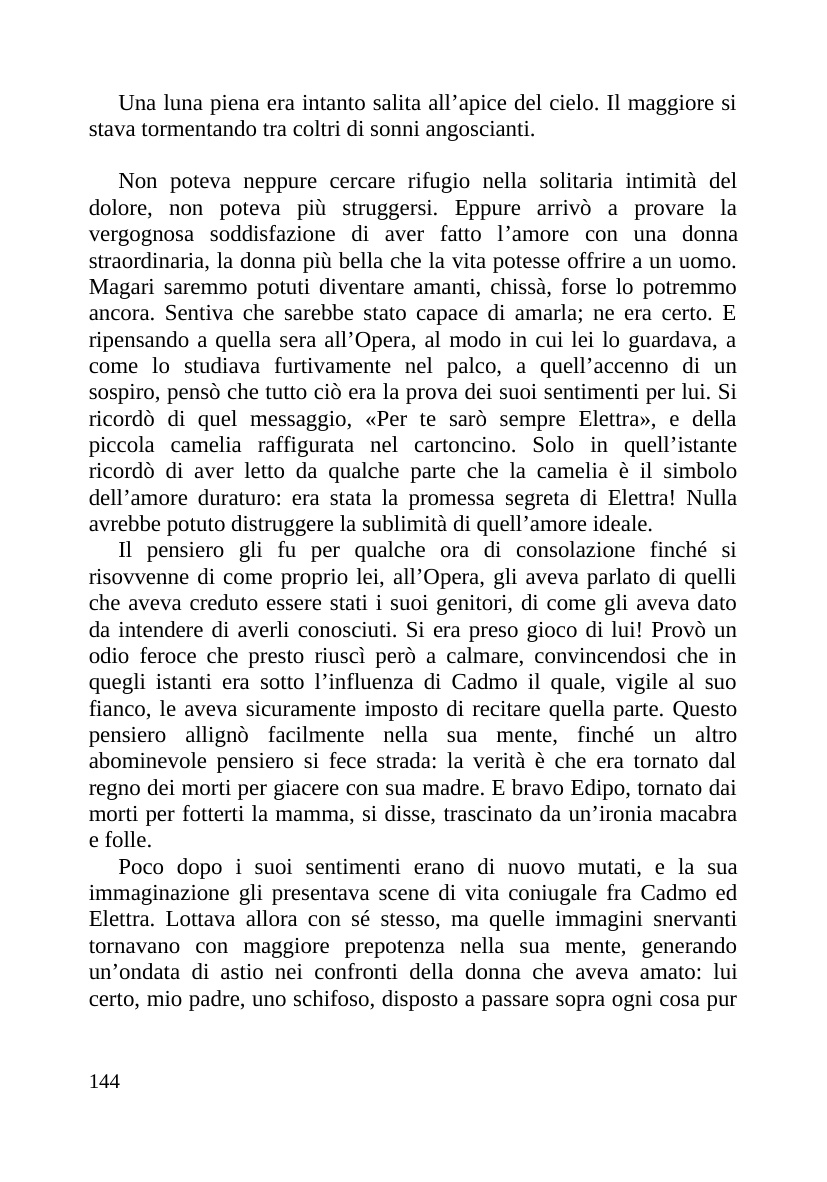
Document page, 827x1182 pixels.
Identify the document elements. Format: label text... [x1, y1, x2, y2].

text Il pensiero gli fu per qualche ora di consolazione finché si risovvenne di come proprio lei, all’Opera, gli aveva parlato di quelli che aveva creduto essere stati i suoi genitori, di come gli aveva dato da intendere di averli conosciuti. Si era preso gioco di lui! Provò un odio feroce che presto riuscì però a calmare, convincendosi che in quegli istanti era sotto l’influenza di Cadmo il quale, vigile al suo fianco, le aveva sicuramente imposto di recitare quella parte. Questo pensiero allignò facilmente nella sua mente, finché un altro abominevole pensiero si fece strada: la verità è che era tornato dal regno dei morti per giacere con sua madre. E bravo Edipo, tornato dai morti per fotterti la mamma, si disse, trascinato da un’ironia macabra e folle. [88, 537, 738, 853]
text Non poteva neppure cercare rifugio nella solitaria intimità del dolore, non poteva più struggersi. Eppure arrivò a provare la vergognosa soddisfazione di aver fatto l’amore con una donna straordinaria, la donna più bella che la vita potesse offrire a un uomo. Magari saremmo potuti diventare amanti, chissà, forse lo potremmo ancora. Sentiva che sarebbe stato capace di amarla; ne era certo. E ripensando a quella sera all’Opera, al modo in cui lei lo guardava, a come lo studiava furtivamente nel palco, a quell’accenno di un sospiro, pensò che tutto ciò era la prova dei suoi sentimenti per lui. Si ricordò di quel messaggio, «Per te sarò sempre Elettra», e della piccola camelia raffigurata nel cartoncino. Solo in quell’istante ricordò di aver letto da qualche parte che la camelia è il simbolo dell’amore duraturo: era stata la promessa segreta di Elettra! Nulla avrebbe potuto distruggere la sublimità di quell’amore ideale. [88, 168, 738, 537]
text Una luna piena era intanto salita all’apice del cielo. Il maggiore si stava tormentando tra coltri di sonni angoscianti. [88, 88, 738, 141]
text Poco dopo i suoi sentimenti erano di nuovo mutati, e la sua immaginazione gli presentava scene di vita coniugale fra Cadmo ed Elettra. Lottava allora con sé stesso, ma quelle immagini snervanti tornavano con maggiore prepotenza nella sua mente, generando un’ondata di astio nei confronti della donna che aveva amato: lui certo, mio padre, uno schifoso, disposto a passare sopra ogni cosa pur [88, 853, 738, 1011]
